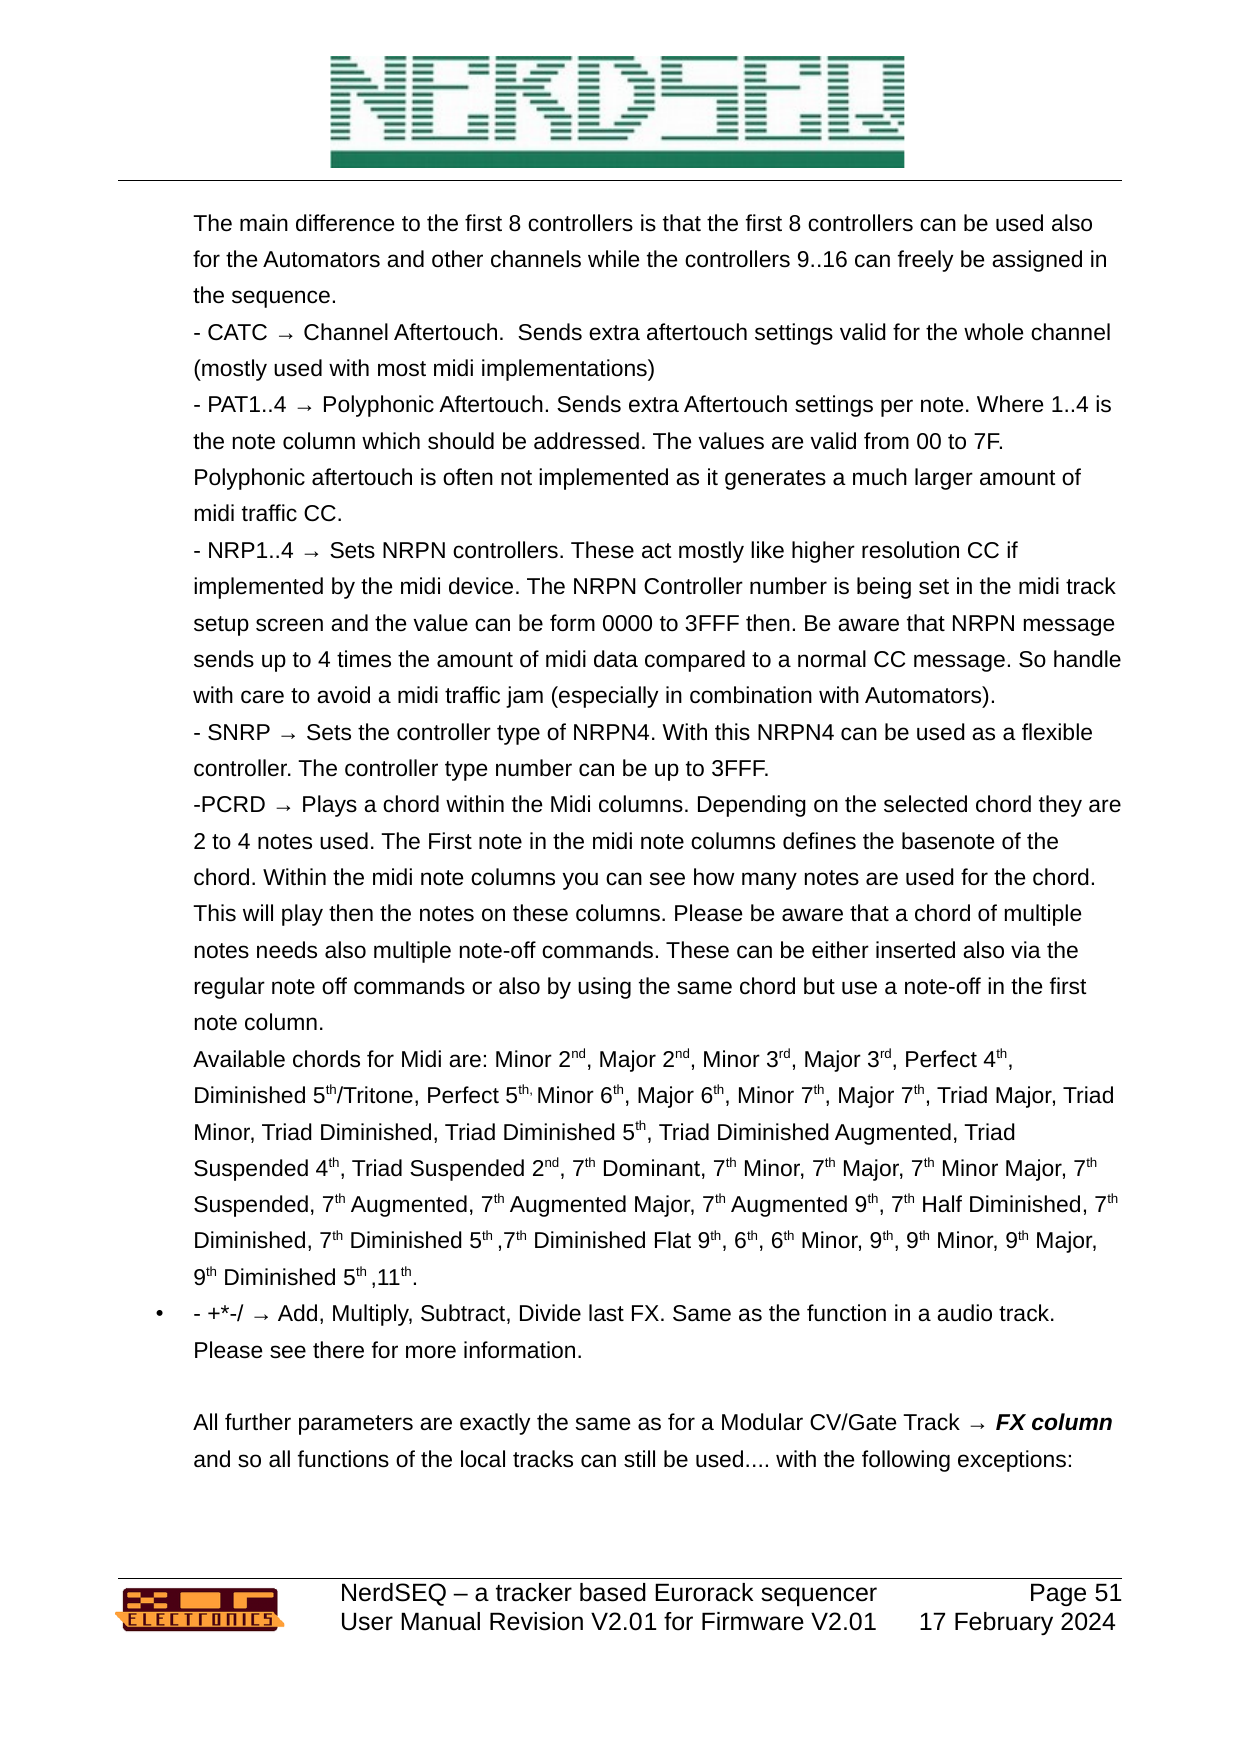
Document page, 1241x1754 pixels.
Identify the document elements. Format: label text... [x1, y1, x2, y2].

list Polyphonic aftertouch is often not implemented as it generates a much larger amount of midi traffic CC. [156, 464, 1122, 527]
list The main difference to the first 8 controllers is that the first 8 controllers can be used also for the Automators and other channels while the controllers 9..16 can freely be assigned in the sequence. [156, 209, 1122, 309]
list All further parameters are exactly the same as for a Modular CV/Gate Track → FX column and so all functions of the local tracks can still be used.... with the following exceptions: [156, 1409, 1122, 1472]
list Available chords for Midi are: Minor 2nd, Major 2nd, Minor 3rd, Major 3rd, Perfect 4th, [156, 1046, 1122, 1072]
list - PAT1..4 → Polyphonic Aftertouch. Sends extra Aftertouch settings per note. Where 1..4 is the note column which should be addressed. The values are valid from 00 to 7F. [156, 391, 1122, 454]
picture [115, 1584, 285, 1634]
list Diminished 5th/Tritone, Perfect 5th, Minor 6th, Major 6th, Minor 7th, Major 7th, Triad Major, Triad Minor, Triad Diminished, Triad Diminished 5th, Triad Diminished Augmented, Triad Suspended 4th, Triad Suspended 2nd, 7th Dominant, 7th Minor, 7th Major, 7th Minor Major, 7th Suspended, 7th Augmented, 7th Augmented Major, 7th Augmented 9th, 7th Half Diminished, 7th Diminished, 7th Diminished 5th ,7th Diminished Flat 9th, 6th, 6th Minor, 9th, 9th Minor, 9th Major, 9th Diminished 5th ,11th. [156, 1082, 1122, 1290]
list - SNRP → Sets the controller type of NRPN4. With this NRPN4 can be used as a flexible controller. The controller type number can be up to 3FFF. [156, 718, 1122, 781]
list - CATC → Channel Aftertouch. Sends extra aftertouch settings valid for the whole channel (mostly used with most midi implementations) [156, 319, 1122, 381]
list - NRP1..4 → Sets NRPN controllers. These act mostly like higher resolution CC if implemented by the midi device. The NRPN Controller number is being set in the midi track setup screen and the value can be form 0000 to 3FFF then. Be aware that NRPN message sends up to 4 times the amount of midi data compared to a normal CC message. So handle with care to avoid a midi traffic jam (especially in combination with Automators). [156, 537, 1122, 708]
list - +*-/ → Add, Multiply, Subtract, Divide last FX. Same as the function in a audio track. Please see there for more information. [156, 1300, 1122, 1363]
picture [330, 56, 905, 168]
list -PCRD → Plays a chord within the Midi columns. Depending on the selected chord they are 2 to 4 notes used. The First note in the midi note columns defines the basenote of the chord. Within the midi note columns you can see how many notes are used for the chord. This will play then the notes on these columns. Please be aware that a chord of multiple notes needs also multiple note-off commands. These can be either inserted also via the regular note off commands or also by using the same chord but use a note-off in the first note column. [156, 791, 1122, 1036]
